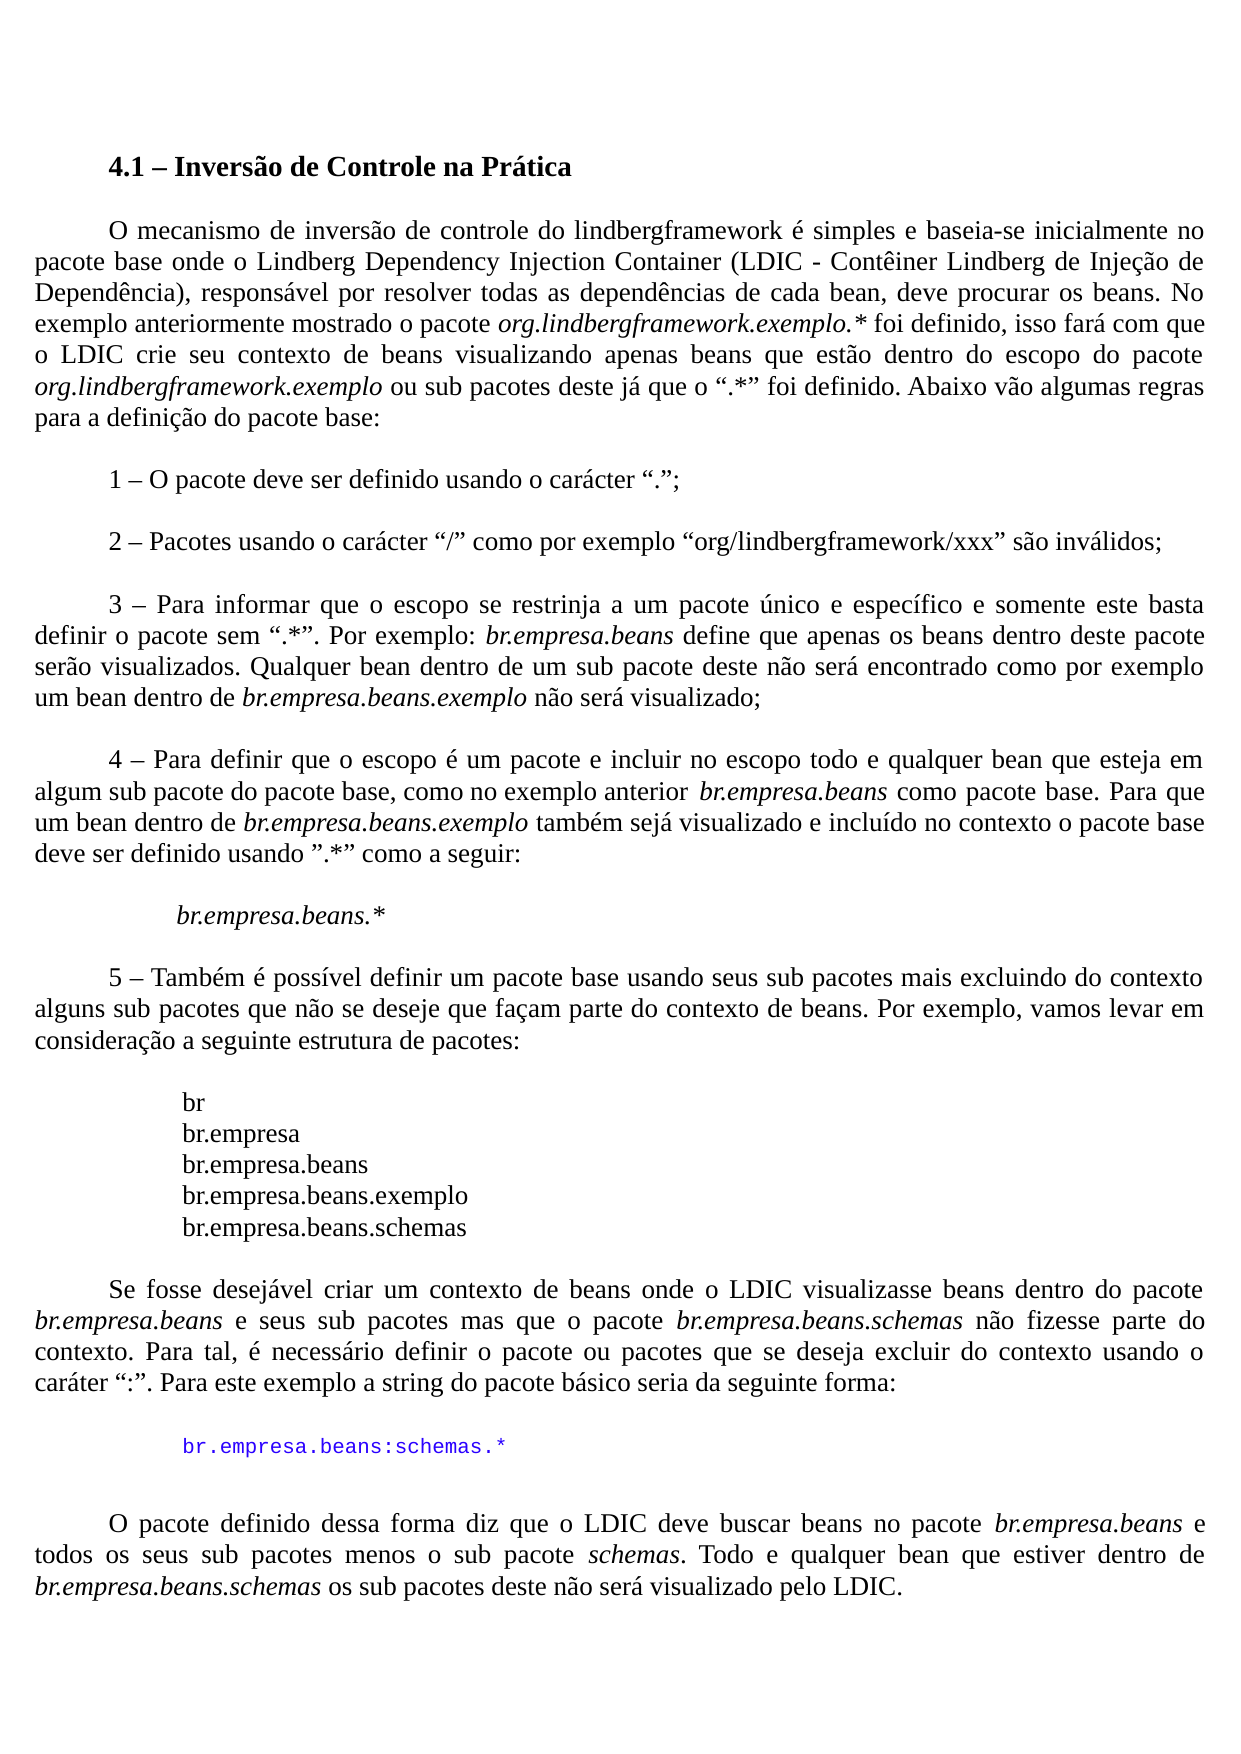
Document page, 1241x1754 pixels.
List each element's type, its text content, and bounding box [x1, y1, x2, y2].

text 4.1 – Inversão de Controle na Prática [34, 149, 1206, 183]
text br.empresa.beans [34, 1148, 1206, 1179]
text br.empresa.beans.schemas [34, 1211, 1206, 1242]
text br.empresa [34, 1117, 1206, 1148]
text 4 – Para definir que o escopo é um pacote e incluir no escopo todo e qualquer bean que esteja em algum sub pacote do pacote base, como no exemplo anterior br.empresa.beans como pacote base. Para que um bean dentro de br.empresa.beans.exemplo também sejá visualizado e incluído no contexto o pacote base deve ser definido usando ”.*” como a seguir: [34, 743, 1206, 868]
text br.empresa.beans:schemas.* [34, 1429, 1206, 1460]
text O mecanismo de inversão de controle do lindbergframework é simples e baseia-se inicialmente no pacote base onde o Lindberg Dependency Injection Container (LDIC - Contêiner Lindberg de Injeção de Dependência), responsável por resolver todas as dependências de cada bean, deve procurar os beans. No exemplo anteriormente mostrado o pacote org.lindbergframework.exemplo.* foi definido, isso fará com que o LDIC crie seu contexto de beans visualizando apenas beans que estão dentro do escopo do pacote org.lindbergframework.exemplo ou sub pacotes deste já que o “.*” foi definido. Abaixo vão algumas regras para a definição do pacote base: [34, 214, 1206, 432]
text br [34, 1086, 1206, 1117]
text Se fosse desejável criar um contexto de beans onde o LDIC visualizasse beans dentro do pacote br.empresa.beans e seus sub pacotes mas que o pacote br.empresa.beans.schemas não fizesse parte do contexto. Para tal, é necessário definir o pacote ou pacotes que se deseja excluir do contexto usando o caráter “:”. Para este exemplo a string do pacote básico seria da seguinte forma: [34, 1273, 1206, 1397]
text 3 – Para informar que o escopo se restrinja a um pacote único e específico e somente este basta definir o pacote sem “.*”. Por exemplo: br.empresa.beans define que apenas os beans dentro deste pacote serão visualizados. Qualquer bean dentro de um sub pacote deste não será encontrado como por exemplo um bean dentro de br.empresa.beans.exemplo não será visualizado; [34, 588, 1206, 712]
text 2 – Pacotes usando o carácter “/” como por exemplo “org/lindbergframework/xxx” são inválidos; [34, 525, 1206, 557]
text br.empresa.beans.exemplo [34, 1179, 1206, 1211]
text 5 – Também é possível definir um pacote base usando seus sub pacotes mais excluindo do contexto alguns sub pacotes que não se deseje que façam parte do contexto de beans. Por exemplo, vamos levar em consideração a seguinte estrutura de pacotes: [34, 961, 1206, 1055]
text 1 – O pacote deve ser definido usando o carácter “.”; [34, 463, 1206, 494]
text O pacote definido dessa forma diz que o LDIC deve buscar beans no pacote br.empresa.beans e todos os seus sub pacotes menos o sub pacote schemas. Todo e qualquer bean que estiver dentro de br.empresa.beans.schemas os sub pacotes deste não será visualizado pelo LDIC. [34, 1507, 1206, 1601]
text br.empresa.beans.* [34, 899, 1206, 930]
